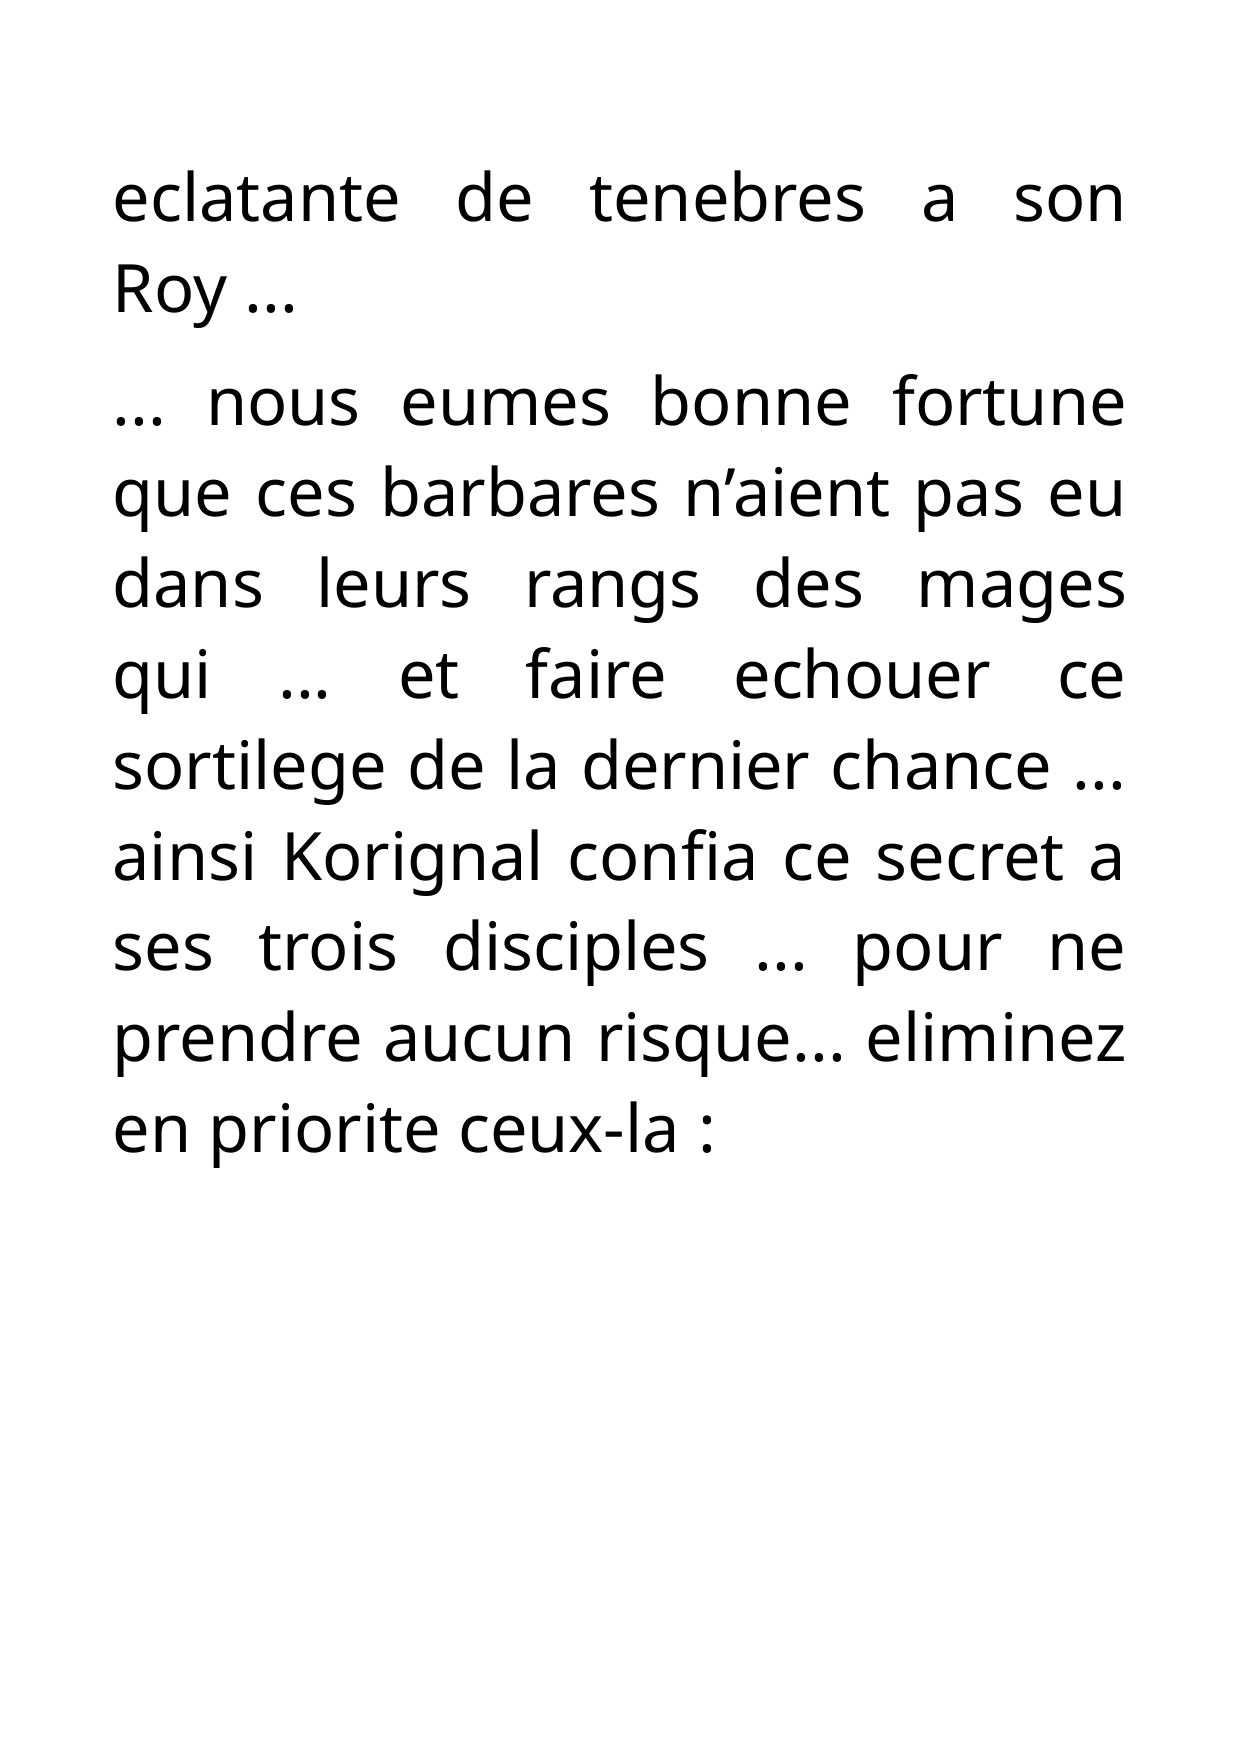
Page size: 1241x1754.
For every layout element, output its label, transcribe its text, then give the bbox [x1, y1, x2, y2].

text ... nous eumes bonne fortune que ces barbares n’aient pas eu dans leurs rangs des mages qui ... et faire echouer ce sortilege de la dernier chance ... ainsi Korignal confia ce secret a ses trois disciples ... pour ne prendre aucun risque... eliminez en priorite ceux-la : [112, 354, 1128, 1172]
text eclatante de tenebres a son Roy ... [112, 150, 1128, 332]
